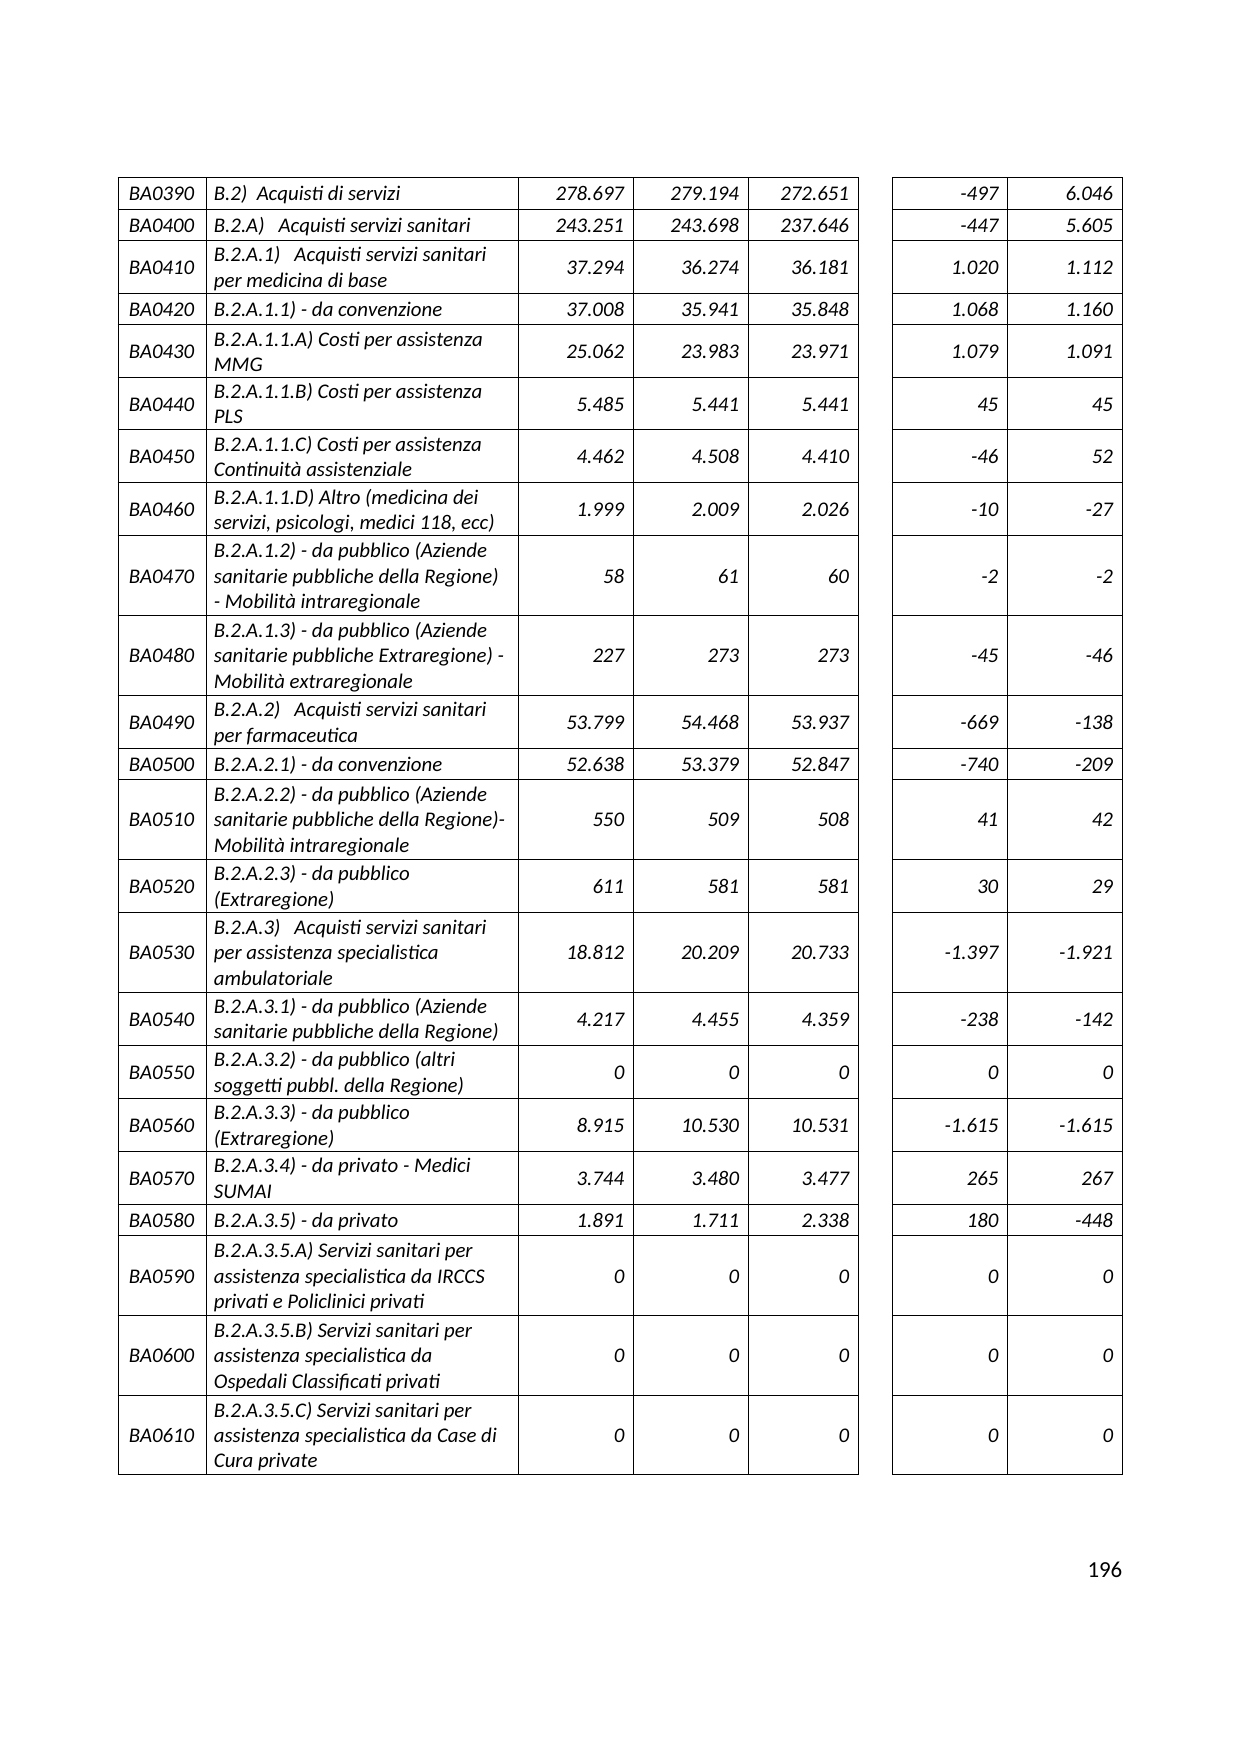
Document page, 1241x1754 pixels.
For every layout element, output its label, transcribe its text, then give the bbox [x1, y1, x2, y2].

table_cell 581 [749, 860, 858, 912]
table_cell -27 [1008, 483, 1122, 535]
table_cell BA0500 [119, 749, 206, 779]
table_cell 243.698 [634, 210, 748, 240]
table_cell B.2) Acquisti di servizi [207, 178, 518, 208]
table_cell BA0560 [119, 1099, 206, 1151]
table_cell BA0440 [119, 378, 206, 429]
table_cell 10.531 [749, 1099, 858, 1151]
table_cell 20.733 [749, 913, 858, 992]
table_cell 1.068 [893, 294, 1007, 324]
table_cell 58 [519, 536, 633, 615]
table_cell BA0420 [119, 294, 206, 324]
table_cell [859, 1315, 892, 1395]
table_cell 0 [1008, 1396, 1122, 1474]
table_cell 54.468 [634, 696, 748, 748]
table_cell BA0460 [119, 483, 206, 535]
table_cell 37.294 [519, 241, 633, 293]
table_cell 1.891 [519, 1205, 633, 1235]
table_cell B.2.A.2.2) - da pubblico (Aziende sanitarie pubbliche della Regione)- Mobilità intraregionale [207, 780, 518, 859]
table_cell BA0530 [119, 913, 206, 992]
table_cell [859, 1045, 892, 1098]
table_cell BA0590 [119, 1236, 206, 1315]
table_cell 508 [749, 780, 858, 859]
table_cell 611 [519, 860, 633, 912]
table_cell BA0510 [119, 780, 206, 859]
table_cell BA0400 [119, 210, 206, 240]
table_cell 41 [893, 780, 1007, 859]
table_cell BA0570 [119, 1152, 206, 1204]
table_cell 180 [893, 1205, 1007, 1235]
table_cell 29 [1008, 860, 1122, 912]
table_cell -448 [1008, 1205, 1122, 1235]
table_cell 10.530 [634, 1099, 748, 1151]
table_cell 23.983 [634, 325, 748, 377]
table_cell [859, 177, 892, 208]
table_cell 581 [634, 860, 748, 912]
table_cell BA0430 [119, 325, 206, 377]
table_cell BA0600 [119, 1316, 206, 1395]
table_cell BA0540 [119, 993, 206, 1045]
table_cell BA0520 [119, 860, 206, 912]
table_cell 3.480 [634, 1152, 748, 1204]
table_cell 4.217 [519, 993, 633, 1045]
table_cell 36.181 [749, 241, 858, 293]
table_cell -669 [893, 696, 1007, 748]
table_cell 5.485 [519, 378, 633, 429]
table_cell 20.209 [634, 913, 748, 992]
table_cell [859, 535, 892, 615]
table_cell 6.046 [1008, 178, 1122, 208]
table_cell 3.744 [519, 1152, 633, 1204]
table_cell 0 [749, 1396, 858, 1474]
table_cell -45 [893, 616, 1007, 695]
table_cell B.2.A.3.1) - da pubblico (Aziende sanitarie pubbliche della Regione) [207, 993, 518, 1045]
table_cell 36.274 [634, 241, 748, 293]
table_cell 53.799 [519, 696, 633, 748]
table_cell 37.008 [519, 294, 633, 324]
table_cell [859, 377, 892, 429]
table_cell 0 [893, 1236, 1007, 1315]
table_cell -447 [893, 210, 1007, 240]
table_cell 8.915 [519, 1099, 633, 1151]
table_cell 4.462 [519, 430, 633, 482]
table_cell -209 [1008, 749, 1122, 779]
table_cell 23.971 [749, 325, 858, 377]
table_cell -46 [893, 430, 1007, 482]
table_cell 0 [634, 1236, 748, 1315]
table_cell 53.937 [749, 696, 858, 748]
table_cell B.2.A.1) Acquisti servizi sanitari per medicina di base [207, 241, 518, 293]
table_cell 0 [634, 1396, 748, 1474]
table_cell 0 [893, 1316, 1007, 1395]
table_cell [859, 324, 892, 377]
table_cell -46 [1008, 616, 1122, 695]
table_cell 272.651 [749, 178, 858, 208]
table_cell 1.020 [893, 241, 1007, 293]
table_cell B.2.A.3.5.B) Servizi sanitari per assistenza specialistica da Ospedali Classificati privati [207, 1316, 518, 1395]
table_cell -138 [1008, 696, 1122, 748]
table_cell 5.605 [1008, 210, 1122, 240]
table_cell [859, 240, 892, 293]
table_cell 25.062 [519, 325, 633, 377]
table_cell B.2.A.3) Acquisti servizi sanitari per assistenza specialistica ambulatoriale [207, 913, 518, 992]
table_cell [859, 615, 892, 695]
table_cell 243.251 [519, 210, 633, 240]
table_cell -1.615 [893, 1099, 1007, 1151]
table_cell B.2.A.3.3) - da pubblico (Extraregione) [207, 1099, 518, 1151]
table_cell 0 [1008, 1316, 1122, 1395]
table_cell 4.508 [634, 430, 748, 482]
table_cell 237.646 [749, 210, 858, 240]
table_cell 227 [519, 616, 633, 695]
table_cell B.2.A.3.2) - da pubblico (altri soggetti pubbl. della Regione) [207, 1046, 518, 1098]
table_cell B.2.A.1.2) - da pubblico (Aziende sanitarie pubbliche della Regione) - Mobilità intraregionale [207, 536, 518, 615]
table_cell 273 [634, 616, 748, 695]
table_cell B.2.A.1.1.D) Altro (medicina dei servizi, psicologi, medici 118, ecc) [207, 483, 518, 535]
table_cell B.2.A.1.1.C) Costi per assistenza Continuità assistenziale [207, 430, 518, 482]
table_cell 2.338 [749, 1205, 858, 1235]
table_cell 35.848 [749, 294, 858, 324]
table_cell 0 [634, 1046, 748, 1098]
table_cell -1.397 [893, 913, 1007, 992]
table_cell 42 [1008, 780, 1122, 859]
table_cell -142 [1008, 993, 1122, 1045]
table_cell -740 [893, 749, 1007, 779]
table_cell B.2.A.2) Acquisti servizi sanitari per farmaceutica [207, 696, 518, 748]
table_cell 45 [1008, 378, 1122, 429]
table_cell [859, 482, 892, 535]
table_cell 0 [749, 1236, 858, 1315]
table_cell 273 [749, 616, 858, 695]
table_cell [859, 748, 892, 779]
table_cell [859, 992, 892, 1045]
table_cell 5.441 [634, 378, 748, 429]
table_cell 2.026 [749, 483, 858, 535]
table_cell BA0550 [119, 1046, 206, 1098]
table_cell BA0450 [119, 430, 206, 482]
table_cell [859, 1098, 892, 1151]
table_cell 0 [749, 1316, 858, 1395]
table_cell [859, 912, 892, 992]
table_cell 1.112 [1008, 241, 1122, 293]
table_cell 550 [519, 780, 633, 859]
table_cell BA0580 [119, 1205, 206, 1235]
table_cell BA0470 [119, 536, 206, 615]
table_cell 52.638 [519, 749, 633, 779]
table_cell 0 [1008, 1236, 1122, 1315]
table_cell 1.711 [634, 1205, 748, 1235]
table_cell 0 [519, 1046, 633, 1098]
table_cell 279.194 [634, 178, 748, 208]
table_cell 0 [749, 1046, 858, 1098]
table_cell B.2.A.1.1.B) Costi per assistenza PLS [207, 378, 518, 429]
table_cell BA0490 [119, 696, 206, 748]
table_cell -238 [893, 993, 1007, 1045]
table_cell 265 [893, 1152, 1007, 1204]
table_cell 18.812 [519, 913, 633, 992]
table_cell [859, 429, 892, 482]
table_cell 0 [893, 1396, 1007, 1474]
table_cell 509 [634, 780, 748, 859]
table_cell B.2.A.2.3) - da pubblico (Extraregione) [207, 860, 518, 912]
table_cell 278.697 [519, 178, 633, 208]
table_cell -1.615 [1008, 1099, 1122, 1151]
table_cell B.2.A.3.5.A) Servizi sanitari per assistenza specialistica da IRCCS privati e Policlinici privati [207, 1236, 518, 1315]
table_cell 53.379 [634, 749, 748, 779]
table_cell 52 [1008, 430, 1122, 482]
table_cell 1.999 [519, 483, 633, 535]
table_cell [859, 209, 892, 240]
table_cell BA0410 [119, 241, 206, 293]
table_cell 1.079 [893, 325, 1007, 377]
table_cell -1.921 [1008, 913, 1122, 992]
table_cell [859, 859, 892, 912]
table_cell B.2.A.1.1.A) Costi per assistenza MMG [207, 325, 518, 377]
table_cell 4.410 [749, 430, 858, 482]
table_cell -2 [893, 536, 1007, 615]
table_cell -10 [893, 483, 1007, 535]
table_cell 60 [749, 536, 858, 615]
table_cell 267 [1008, 1152, 1122, 1204]
table_cell 0 [634, 1316, 748, 1395]
table_cell BA0390 [119, 178, 206, 208]
table_cell [859, 1395, 892, 1474]
table_cell 35.941 [634, 294, 748, 324]
table_cell 45 [893, 378, 1007, 429]
table_cell [859, 1204, 892, 1235]
table_cell BA0610 [119, 1396, 206, 1474]
table_cell -2 [1008, 536, 1122, 615]
table_cell B.2.A.3.4) - da privato - Medici SUMAI [207, 1152, 518, 1204]
table_cell B.2.A.2.1) - da convenzione [207, 749, 518, 779]
table_cell 5.441 [749, 378, 858, 429]
table_cell B.2.A.1.3) - da pubblico (Aziende sanitarie pubbliche Extraregione) - Mobilità extraregionale [207, 616, 518, 695]
table_cell [859, 1151, 892, 1204]
table_cell 1.160 [1008, 294, 1122, 324]
table_cell B.2.A.1.1) - da convenzione [207, 294, 518, 324]
table_cell 0 [519, 1396, 633, 1474]
table_cell 52.847 [749, 749, 858, 779]
table_cell 0 [893, 1046, 1007, 1098]
table_cell [859, 695, 892, 748]
table_cell B.2.A.3.5) - da privato [207, 1205, 518, 1235]
table_cell [859, 293, 892, 324]
table_cell B.2.A) Acquisti servizi sanitari [207, 210, 518, 240]
table_cell 0 [519, 1236, 633, 1315]
table_cell -497 [893, 178, 1007, 208]
table_cell B.2.A.3.5.C) Servizi sanitari per assistenza specialistica da Case di Cura private [207, 1396, 518, 1474]
table_cell 30 [893, 860, 1007, 912]
table_cell 4.455 [634, 993, 748, 1045]
table_cell [859, 779, 892, 859]
table_cell [859, 1235, 892, 1315]
table_cell BA0480 [119, 616, 206, 695]
table_cell 3.477 [749, 1152, 858, 1204]
table_cell 1.091 [1008, 325, 1122, 377]
table_cell 2.009 [634, 483, 748, 535]
table_cell 0 [519, 1316, 633, 1395]
table_cell 4.359 [749, 993, 858, 1045]
table_cell 0 [1008, 1046, 1122, 1098]
table_cell 61 [634, 536, 748, 615]
